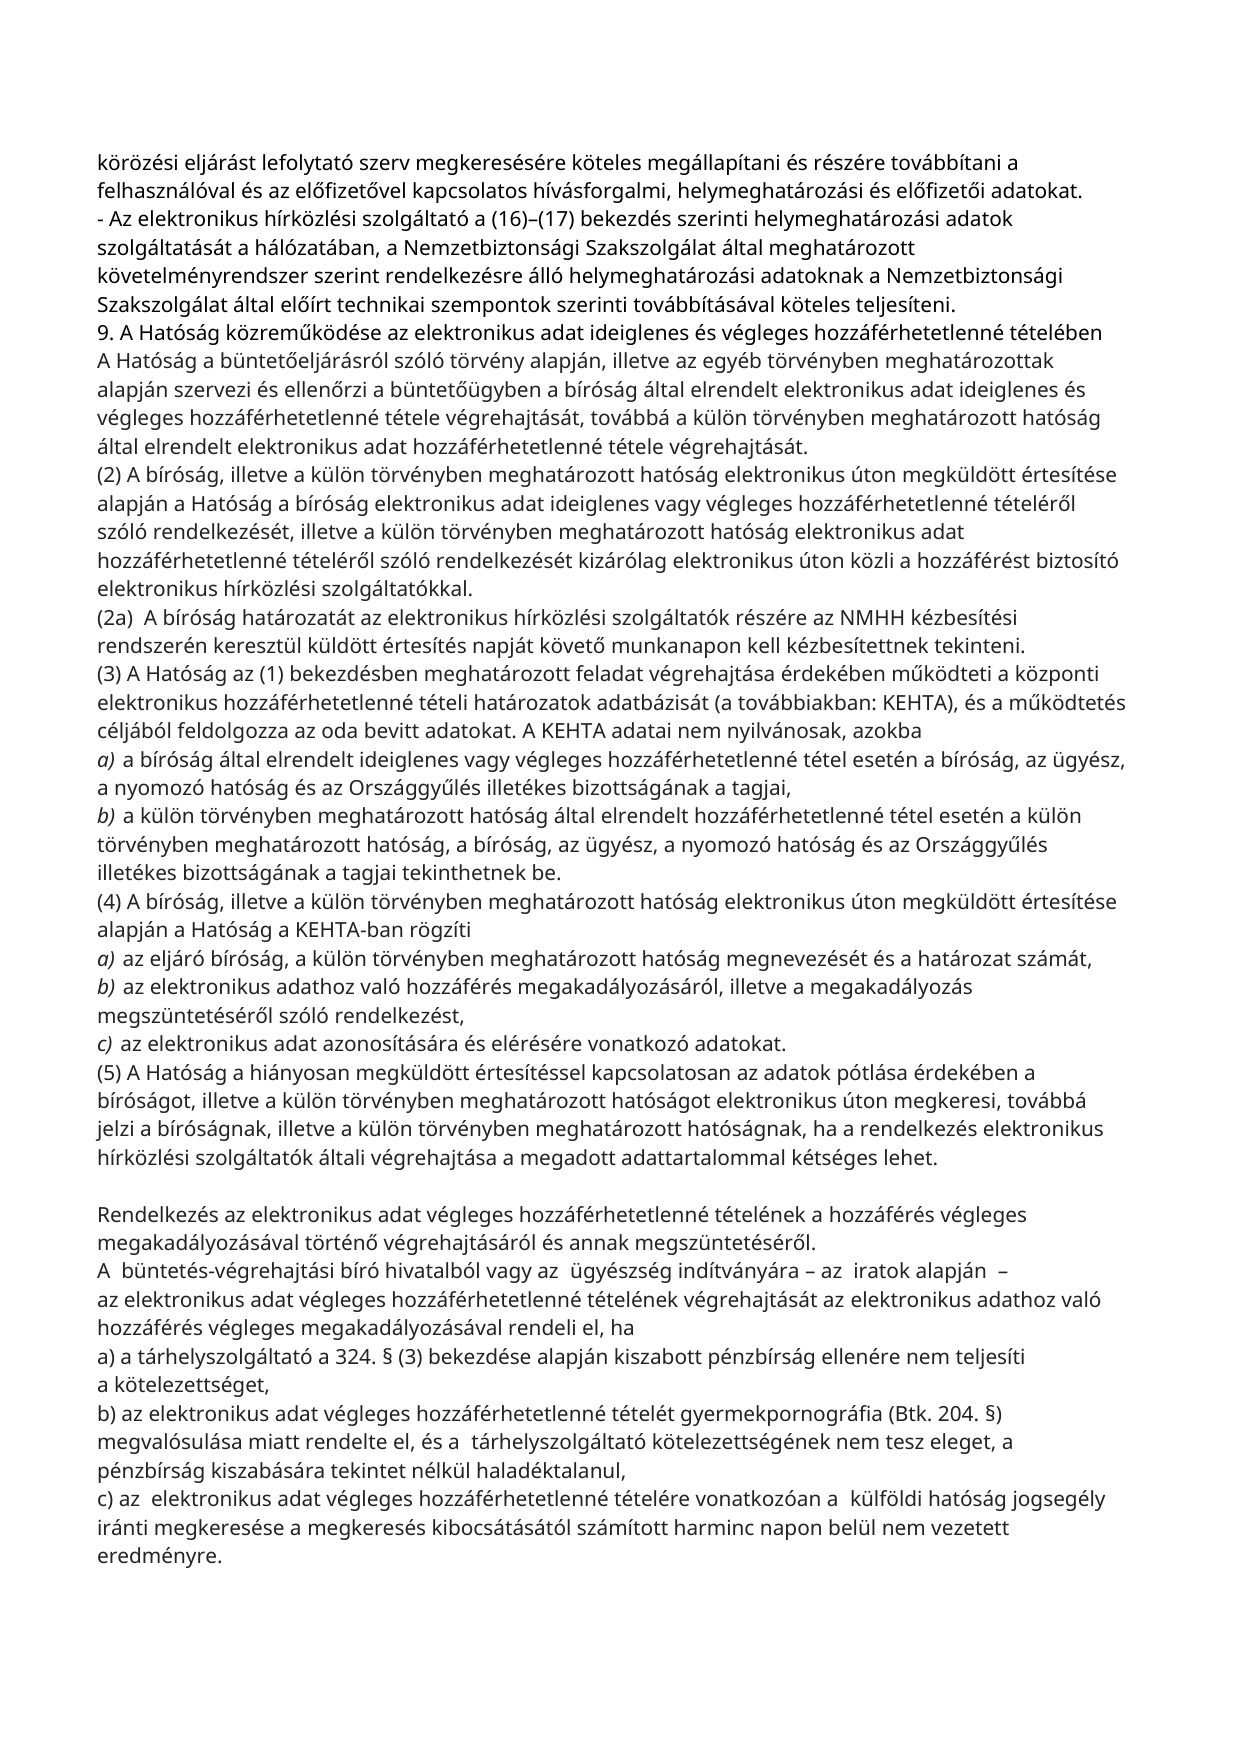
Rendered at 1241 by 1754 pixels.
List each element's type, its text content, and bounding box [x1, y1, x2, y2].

text (5) A Hatóság a hiányosan megküldött értesítéssel kapcsolatosan az adatok pótlása érdekében a bíróságot, illetve a külön törvényben meghatározott hatóságot elektronikus úton megkeresi, továbbá jelzi a bíróságnak, illetve a külön törvényben meghatározott hatóságnak, ha a rendelkezés elektronikus hírközlési szolgáltatók általi végrehajtása a megadott adattartalommal kétséges lehet. [97, 1058, 1130, 1171]
text c) az elektronikus adat azonosítására és elérésére vonatkozó adatokat. [97, 1029, 1130, 1058]
text Rendelkezés az elektronikus adat végleges hozzáférhetetlenné tételének a hozzáférés végleges megakadályozásával történő végrehajtásáról és annak megszüntetéséről. [97, 1200, 1130, 1257]
text (4) A bíróság, illetve a külön törvényben meghatározott hatóság elektronikus úton megküldött értesítése alapján a Hatóság a KEHTA-ban rögzíti [97, 887, 1130, 944]
text - Az elektronikus hírközlési szolgáltató a (16)–(17) bekezdés szerinti helymeghatározási adatok szolgáltatását a hálózatában, a Nemzetbiztonsági Szakszolgálat által meghatározott követelményrendszer szerint rendelkezésre álló helymeghatározási adatoknak a Nemzetbiztonsági Szakszolgálat által előírt technikai szempontok szerinti továbbításával köteles teljesíteni. [97, 204, 1130, 318]
text körözési eljárást lefolytató szerv megkeresésére köteles megállapítani és részére továbbítani a felhasználóval és az előfizetővel kapcsolatos hívásforgalmi, helymeghatározási és előfizetői adatokat. [97, 148, 1130, 204]
text 9. A Hatóság közreműködése az elektronikus adat ideiglenes és végleges hozzáférhetetlenné tételében [97, 318, 1130, 347]
text b) a külön törvényben meghatározott hatóság által elrendelt hozzáférhetetlenné tétel esetén a külön törvényben meghatározott hatóság, a bíróság, az ügyész, a nyomozó hatóság és az Országgyűlés illetékes bizottságának a tagjai tekinthetnek be. [97, 802, 1130, 887]
text (2a) A bíróság határozatát az elektronikus hírközlési szolgáltatók részére az NMHH kézbesítési rendszerén keresztül küldött értesítés napját követő munkanapon kell kézbesítettnek tekinteni. [97, 603, 1130, 659]
text b) az elektronikus adathoz való hozzáférés megakadályozásáról, illetve a megakadályozás megszüntetéséről szóló rendelkezést, [97, 972, 1130, 1029]
text (2) A bíróság, illetve a külön törvényben meghatározott hatóság elektronikus úton megküldött értesítése alapján a Hatóság a bíróság elektronikus adat ideiglenes vagy végleges hozzáférhetetlenné tételéről szóló rendelkezését, illetve a külön törvényben meghatározott hatóság elektronikus adat hozzáférhetetlenné tételéről szóló rendelkezését kizárólag elektronikus úton közli a hozzáférést biztosító elektronikus hírközlési szolgáltatókkal. [97, 460, 1130, 603]
text A Hatóság a büntetőeljárásról szóló törvény alapján, illetve az egyéb törvényben meghatározottak alapján szervezi és ellenőrzi a büntetőügyben a bíróság által elrendelt elektronikus adat ideiglenes és végleges hozzáférhetetlenné tétele végrehajtását, továbbá a külön törvényben meghatározott hatóság által elrendelt elektronikus adat hozzáférhetetlenné tétele végrehajtását. [97, 347, 1130, 460]
text b) az elektronikus adat végleges hozzáférhetetlenné tételét gyermekpornográfia (Btk. 204. §) megvalósulása miatt rendelte el, és a tárhelyszolgáltató kötelezettségének nem tesz eleget, a pénzbírság kiszabására tekintet nélkül haladéktalanul, [97, 1399, 1130, 1484]
text a) az eljáró bíróság, a külön törvényben meghatározott hatóság megnevezését és a határozat számát, [97, 944, 1130, 972]
text c) az elektronikus adat végleges hozzáférhetetlenné tételére vonatkozóan a külföldi hatóság jogsegély iránti megkeresése a megkeresés kibocsátásától számított harminc napon belül nem vezetett eredményre. [97, 1484, 1130, 1569]
text (3) A Hatóság az (1) bekezdésben meghatározott feladat végrehajtása érdekében működteti a központi elektronikus hozzáférhetetlenné tételi határozatok adatbázisát (a továbbiakban: KEHTA), és a működtetés céljából feldolgozza az oda bevitt adatokat. A KEHTA adatai nem nyilvánosak, azokba [97, 659, 1130, 745]
text a) a tárhelyszolgáltató a 324. § (3) bekezdése alapján kiszabott pénzbírság ellenére nem teljesíti a kötelezettséget, [97, 1342, 1130, 1399]
text a) a bíróság által elrendelt ideiglenes vagy végleges hozzáférhetetlenné tétel esetén a bíróság, az ügyész, a nyomozó hatóság és az Országgyűlés illetékes bizottságának a tagjai, [97, 745, 1130, 802]
text A büntetés-végrehajtási bíró hivatalból vagy az ügyészség indítványára – az iratok alapján – az elektronikus adat végleges hozzáférhetetlenné tételének végrehajtását az elektronikus adathoz való hozzáférés végleges megakadályozásával rendeli el, ha [97, 1257, 1130, 1342]
